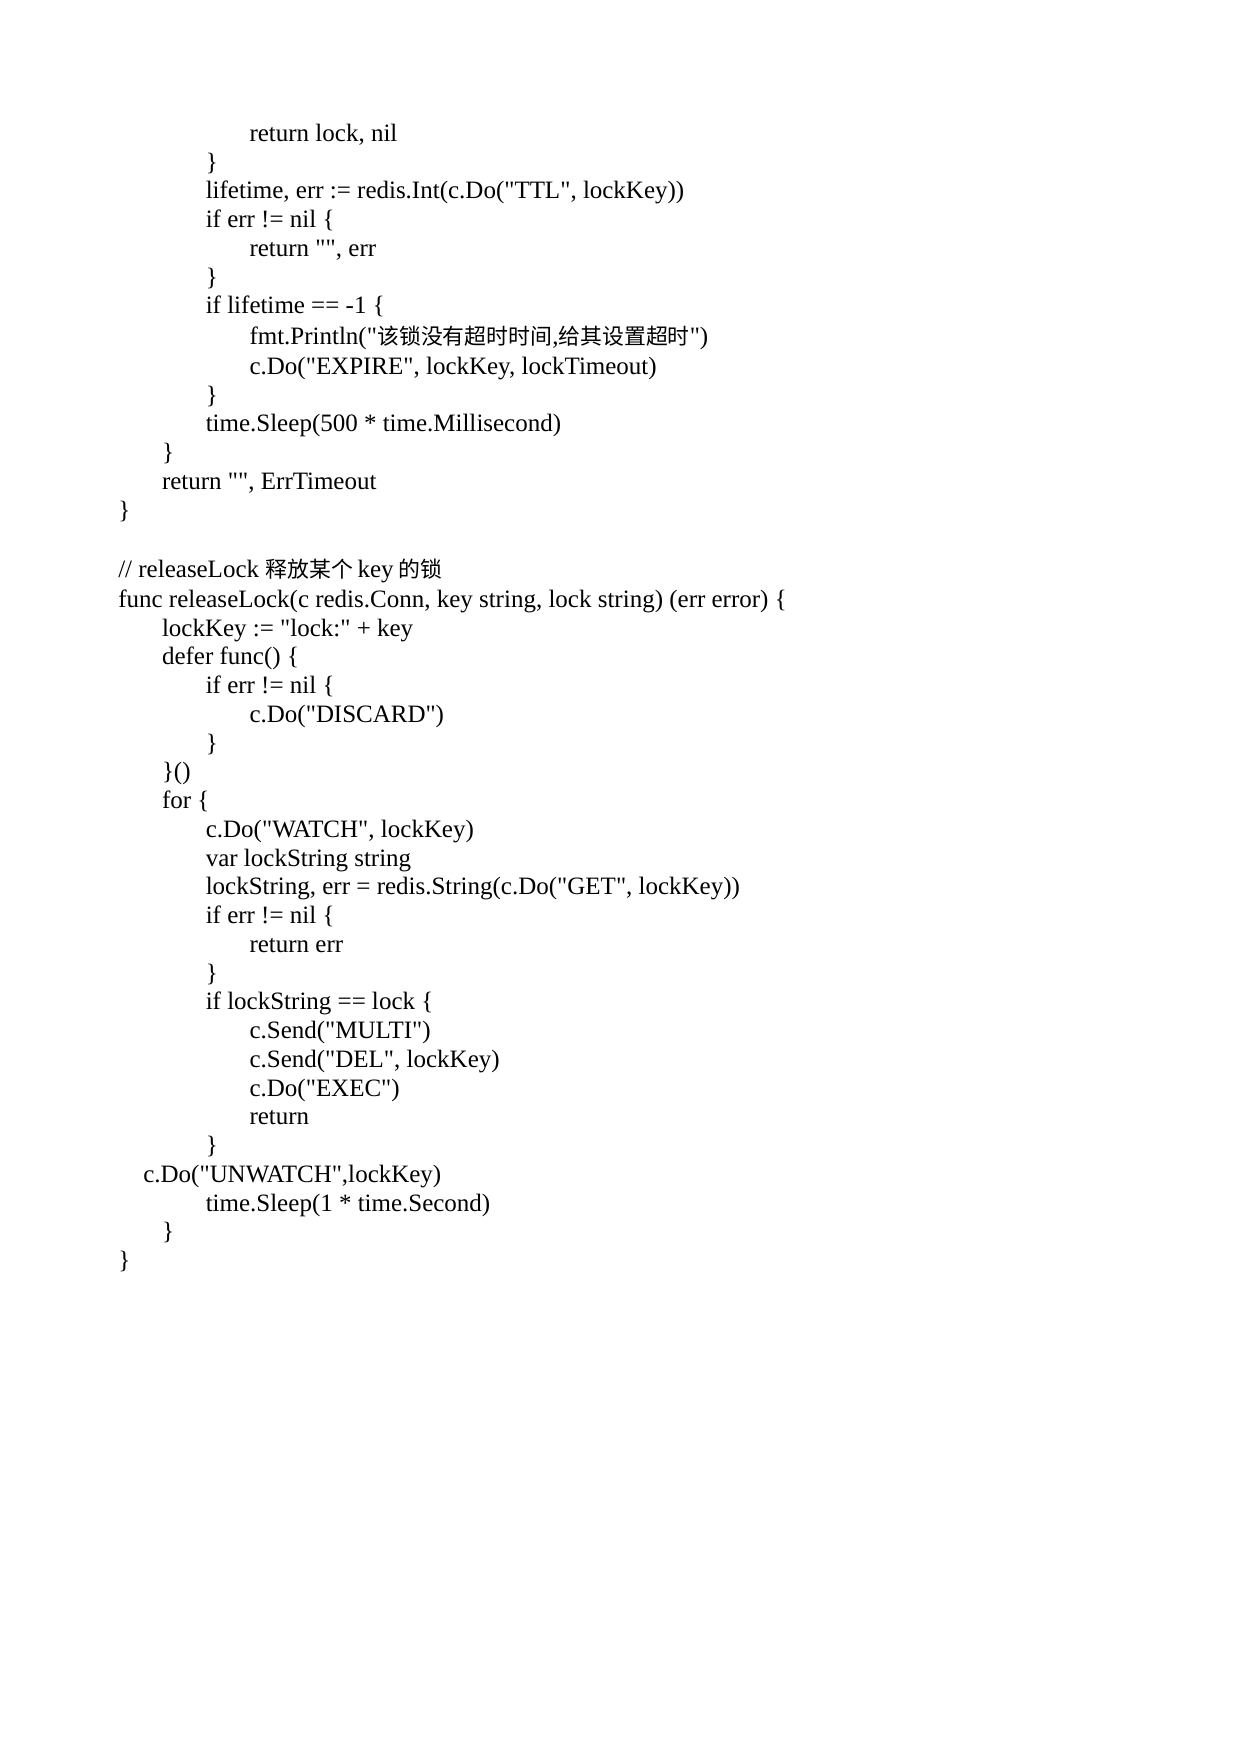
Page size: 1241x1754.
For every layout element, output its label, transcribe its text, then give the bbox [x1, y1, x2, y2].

text var lockString string [118, 843, 1122, 871]
text if err != nil { [118, 204, 1122, 233]
text defer func() { [118, 641, 1122, 670]
text } [118, 380, 1122, 408]
text } [118, 1245, 1122, 1274]
text c.Do("UNWATCH",lockKey) [118, 1159, 1122, 1188]
text c.Do("EXPIRE", lockKey, lockTimeout) [118, 351, 1122, 380]
text c.Send("DEL", lockKey) [118, 1044, 1122, 1073]
text time.Sleep(500 * time.Millisecond) [118, 408, 1122, 437]
text if err != nil { [118, 900, 1122, 929]
text } [118, 1130, 1122, 1159]
text if lockString == lock { [118, 986, 1122, 1015]
text } [118, 958, 1122, 986]
text return "", err [118, 233, 1122, 262]
text return "", ErrTimeout [118, 466, 1122, 495]
text } [118, 1216, 1122, 1245]
text for { [118, 785, 1122, 814]
text } [118, 437, 1122, 466]
text } [118, 262, 1122, 291]
text return err [118, 929, 1122, 958]
text func releaseLock(c redis.Conn, key string, lock string) (err error) { [118, 584, 1122, 613]
text if err != nil { [118, 670, 1122, 699]
text return [118, 1101, 1122, 1130]
text lockKey := "lock:" + key [118, 613, 1122, 641]
text } [118, 728, 1122, 756]
text lifetime, err := redis.Int(c.Do("TTL", lockKey)) [118, 176, 1122, 204]
text c.Do("WATCH", lockKey) [118, 814, 1122, 843]
text return lock, nil [118, 118, 1122, 147]
text }() [118, 756, 1122, 785]
text time.Sleep(1 * time.Second) [118, 1188, 1122, 1216]
text c.Do("DISCARD") [118, 699, 1122, 728]
text lockString, err = redis.String(c.Do("GET", lockKey)) [118, 871, 1122, 900]
text // releaseLock 释放某个key的锁 [118, 552, 1122, 584]
text } [118, 147, 1122, 176]
text if lifetime == -1 { [118, 291, 1122, 319]
text c.Do("EXEC") [118, 1073, 1122, 1101]
text c.Send("MULTI") [118, 1015, 1122, 1044]
text fmt.Println("该锁没有超时时间,给其设置超时") [118, 319, 1122, 351]
text } [118, 495, 1122, 523]
